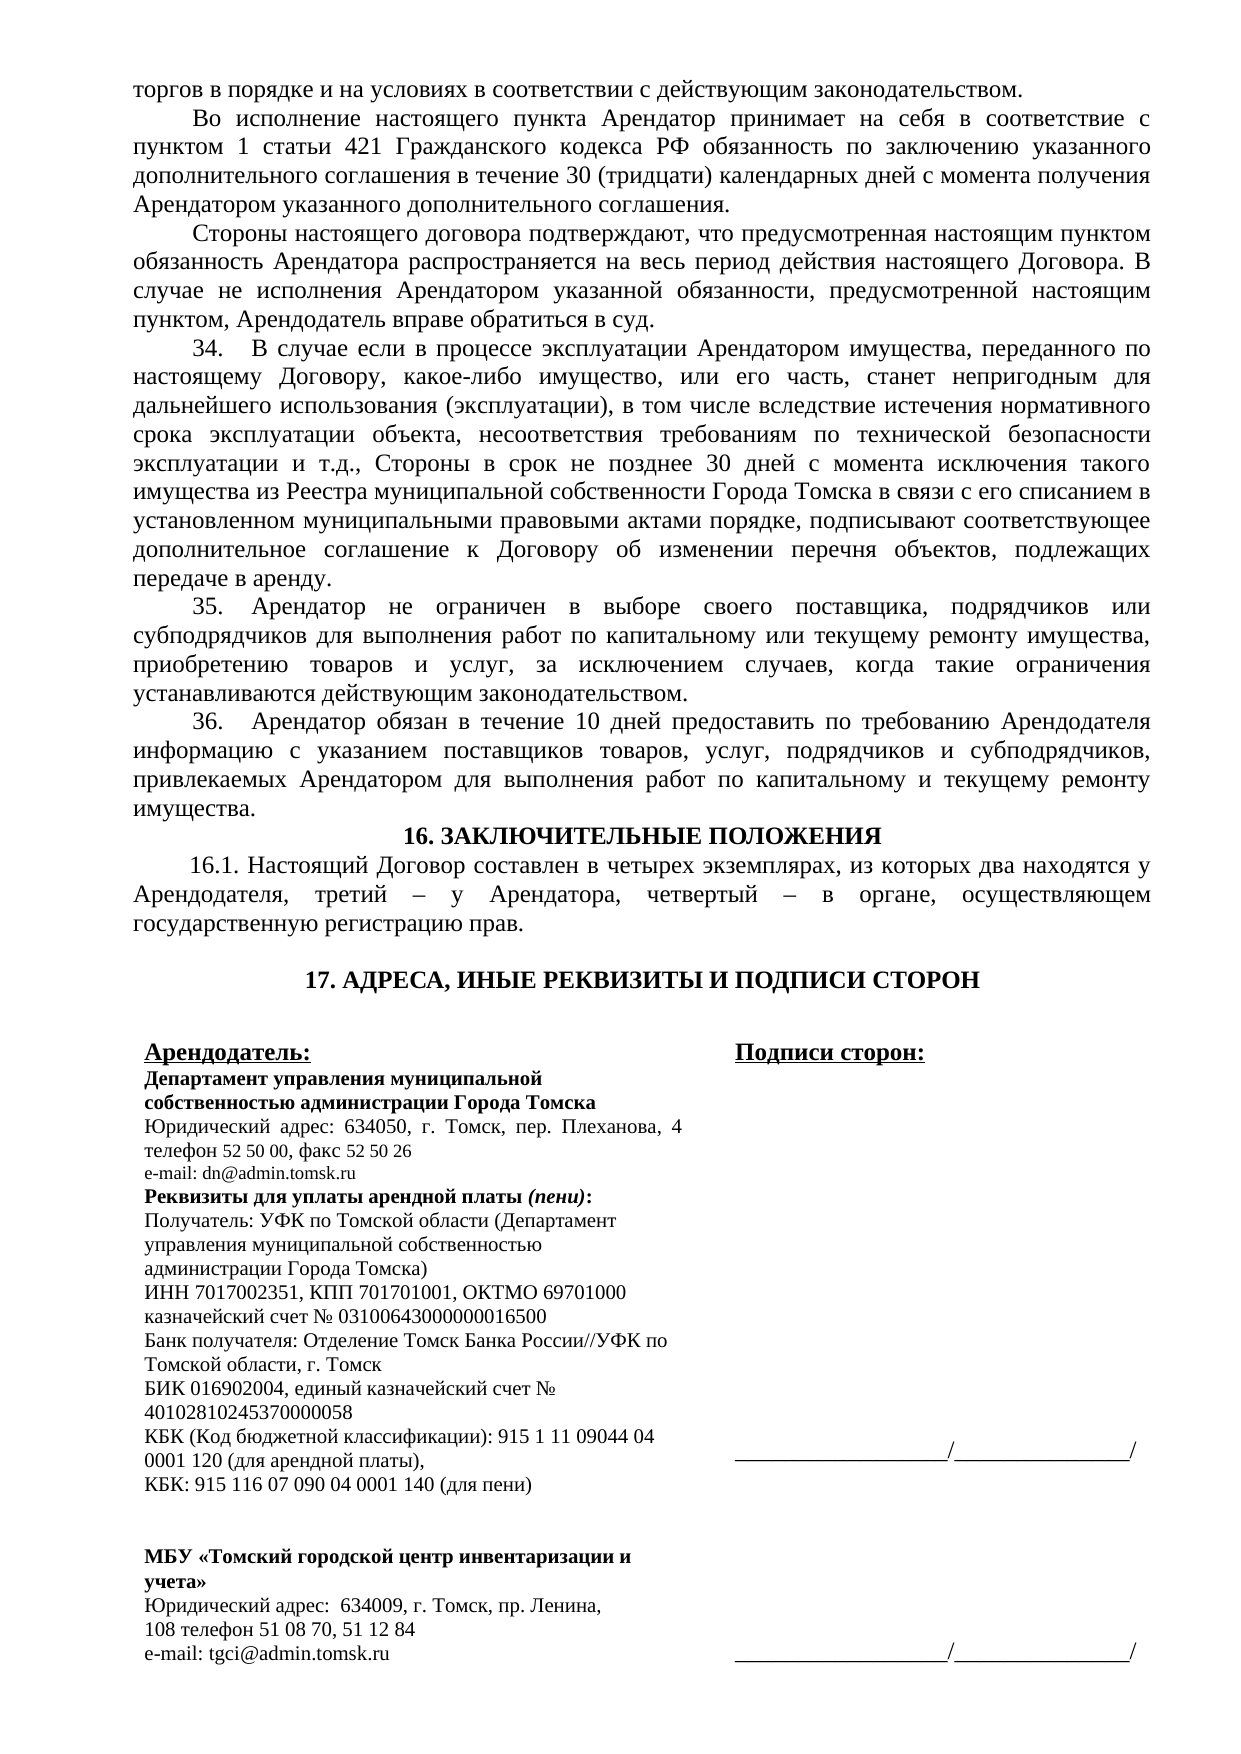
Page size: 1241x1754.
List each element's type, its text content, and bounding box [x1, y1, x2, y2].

text Во исполнение настоящего пункта Арендатор принимает на себя в соответствие с пунктом 1 статьи 421 Гражданского кодекса РФ обязанность по заключению указанного дополнительного соглашения в течение 30 (тридцати) календарных дней с момента получения Арендатором указанного дополнительного соглашения. [133, 103, 1152, 218]
list Арендатор не ограничен в выборе своего поставщика, подрядчиков или субподрядчиков для выполнения работ по капитальному или текущему ремонту имущества, приобретению товаров и услуг, за исключением случаев, когда такие ограничения устанавливаются действующим законодательством. [133, 591, 1152, 706]
table_header Подписи сторон: _________________/______________/ _________________/______________/ [724, 1008, 1167, 1665]
text 16.1. Настоящий Договор составлен в четырех экземплярах, из которых два находятся у Арендодателя, третий – у Арендатора, четвертый – в органе, осуществляющем государственную регистрацию прав. [133, 850, 1152, 936]
table_header Арендодатель: Департамент управления муниципальной собственностью администрации Города Томска Юридический адрес: 634050, г. Томск, пер. Плеханова, 4 телефон 52 50 00, факс 52 50 26 e-mail: dn@admin.tomsk.ru Реквизиты для уплаты арендной платы (пени): Получатель: УФК по Томской области (Департамент управления муниципальной собственностью администрации Города Томска) ИНН 7017002351, КПП 701701001, ОКТМО 69701000 казначейский счет № 03100643000000016500 Банк получателя: Отделение Томск Банка России//УФК по Томской области, г. Томск БИК 016902004, единый казначейский счет № 40102810245370000058 КБК (Код бюджетной классификации): 915 1 11 09044 04 0001 120 (для арендной платы), КБК: 915 116 07 090 04 0001 140 (для пени) МБУ «Томский городской центр инвентаризации и учета» Юридический адрес: 634009, г. Томск, пр. Ленина, 108 телефон 51 08 70, 51 12 84 e-mail: tgci@admin.tomsk.ru [133, 1008, 694, 1665]
list В случае если в процессе эксплуатации Арендатором имущества, переданного по настоящему Договору, какое-либо имущество, или его часть, станет непригодным для дальнейшего использования (эксплуатации), в том числе вследствие истечения нормативного срока эксплуатации объекта, несоответствия требованиям по технической безопасности эксплуатации и т.д., Стороны в срок не позднее 30 дней с момента исключения такого имущества из Реестра муниципальной собственности Города Томска в связи с его списанием в установленном муниципальными правовыми актами порядке, подписывают соответствующее дополнительное соглашение к Договору об изменении перечня объектов, подлежащих передаче в аренду. [133, 333, 1152, 591]
text 16. ЗАКЛЮЧИТЕЛЬНЫЕ ПОЛОЖЕНИЯ [133, 821, 1152, 850]
text 17. АДРЕСА, ИНЫЕ РЕКВИЗИТЫ И ПОДПИСИ СТОРОН [133, 965, 1152, 994]
list Арендатор обязан в течение 10 дней предоставить по требованию Арендодателя информацию с указанием поставщиков товаров, услуг, подрядчиков и субподрядчиков, привлекаемых Арендатором для выполнения работ по капитальному и текущему ремонту имущества. [133, 706, 1152, 821]
text Стороны настоящего договора подтверждают, что предусмотренная настоящим пунктом обязанность Арендатора распространяется на весь период действия настоящего Договора. В случае не исполнения Арендатором указанной обязанности, предусмотренной настоящим пунктом, Арендодатель вправе обратиться в суд. [133, 218, 1152, 333]
table_header [694, 1008, 724, 1665]
list торгов в порядке и на условиях в соответствии с действующим законодательством. [133, 74, 1152, 103]
